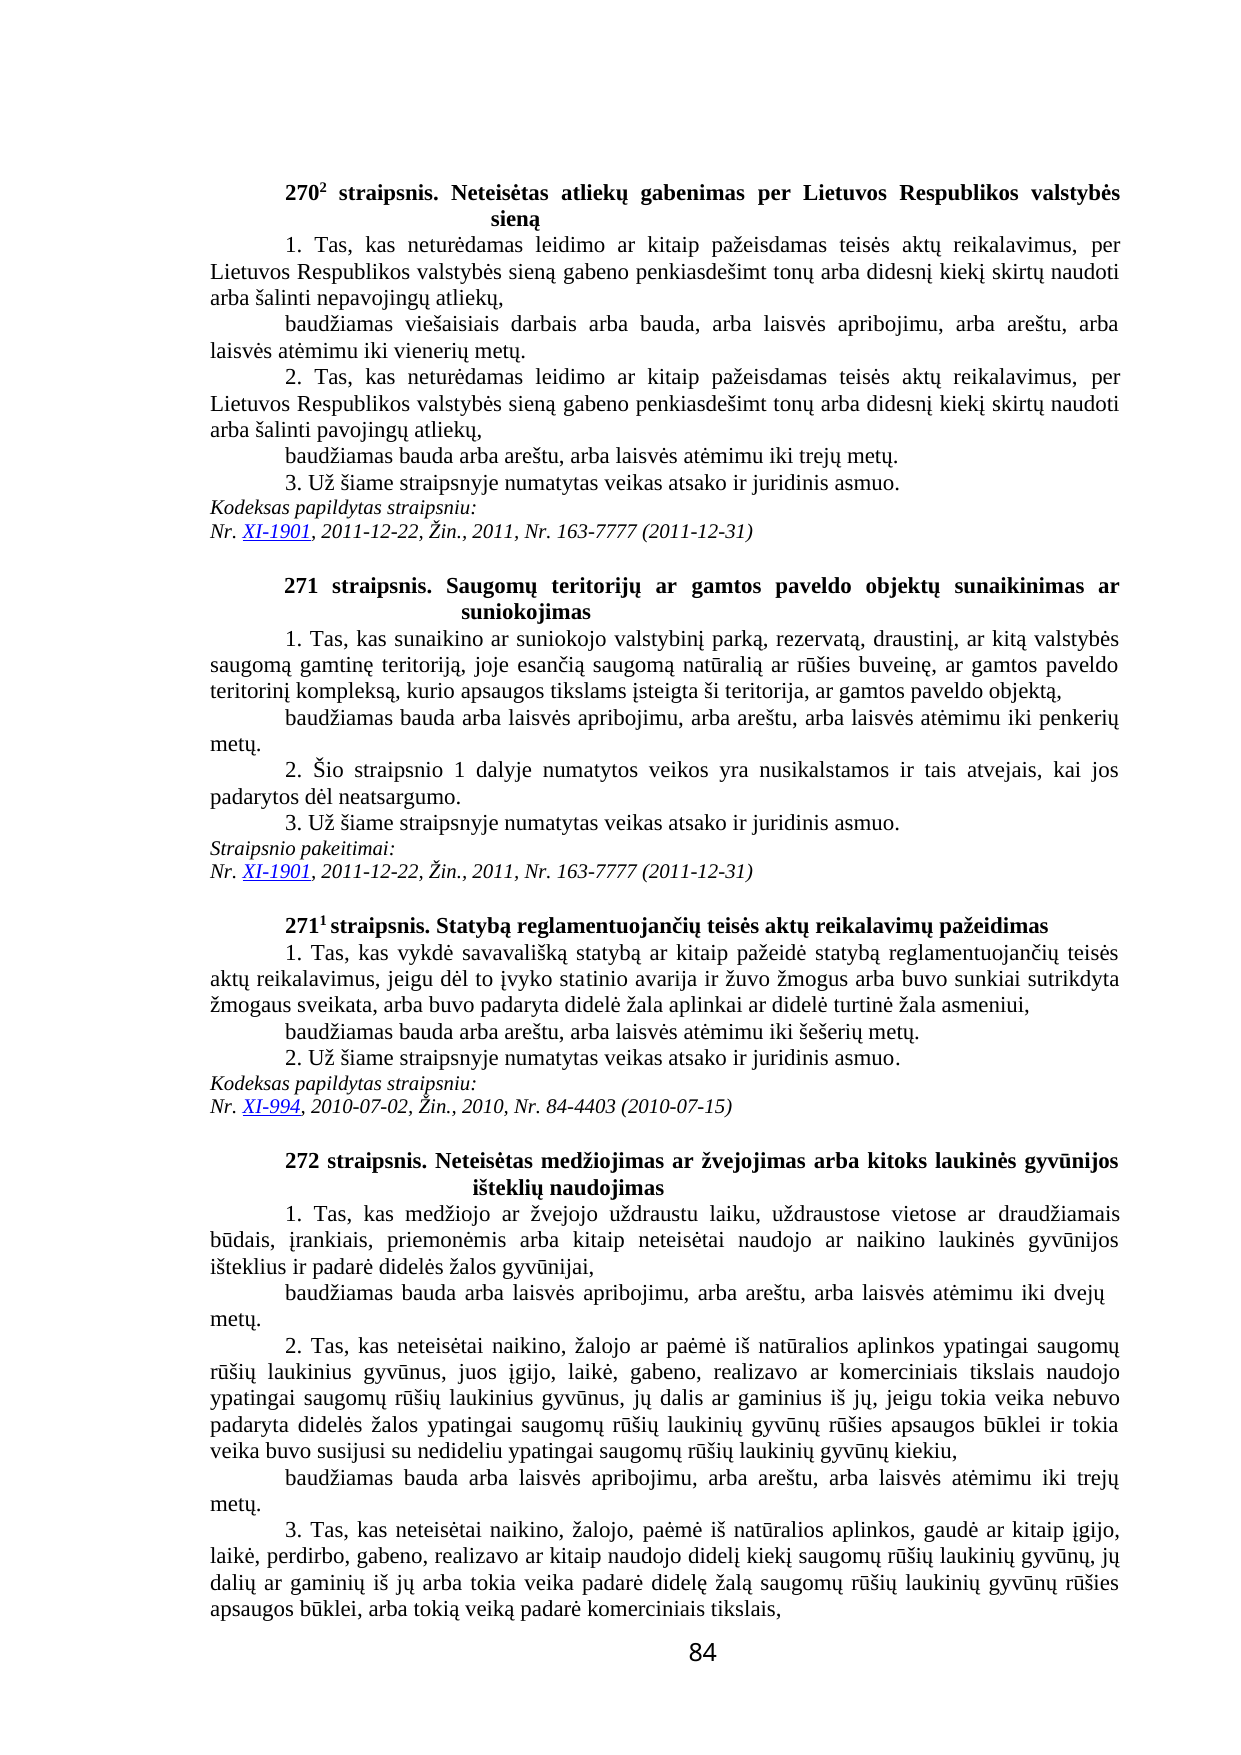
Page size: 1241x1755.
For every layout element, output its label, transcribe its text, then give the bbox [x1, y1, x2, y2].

text 1. Tas, kas medžiojo ar žvejojo uždraustu laiku, uždraustose vietose ar draudžiamais būdais, įrankiais, priemonėmis arba kitaip neteisėtai naudojo ar naikino laukinės gyvūnijos išteklius ir padarė didelės žalos gyvūnijai, [210, 1200, 1120, 1279]
text 2. Tas, kas neteisėtai naikino, žalojo ar paėmė iš natūralios aplinkos ypatingai saugomų rūšių laukinius gyvūnus, juos įgijo, laikė, gabeno, realizavo ar komerciniais tikslais naudojo ypatingai saugomų rūšių laukinius gyvūnus, jų dalis ar gaminius iš jų, jeigu tokia veika nebuvo padaryta didelės žalos ypatingai saugomų rūšių laukinių gyvūnų rūšies apsaugos būklei ir tokia veika buvo susijusi su nedideliu ypatingai saugomų rūšių laukinių gyvūnų kiekiu, [210, 1332, 1120, 1463]
text 3. Už šiame straipsnyje numatytas veikas atsako ir juridinis asmuo. [210, 809, 1120, 835]
text 2. Už šiame straipsnyje numatytas veikas atsako ir juridinis asmuo. [210, 1044, 1120, 1070]
text 2. Tas, kas neturėdamas leidimo ar kitaip pažeisdamas teisės aktų reikalavimus, per Lietuvos Respublikos valstybės sieną gabeno penkiasdešimt tonų arba didesnį kiekį skirtų naudoti arba šalinti pavojingų atliekų, [210, 363, 1120, 442]
text Kodeksas papildytas straipsniu: [210, 1070, 1120, 1094]
text 3. Tas, kas neteisėtai naikino, žalojo, paėmė iš natūralios aplinkos, gaudė ar kitaip įgijo, laikė, perdirbo, gabeno, realizavo ar kitaip naudojo didelį kiekį saugomų rūšių laukinių gyvūnų, jų dalių ar gaminių iš jų arba tokia veika padarė didelę žalą saugomų rūšių laukinių gyvūnų rūšies apsaugos būklei, arba tokią veiką padarė komerciniais tikslais, [210, 1516, 1120, 1622]
text baudžiamas bauda arba laisvės apribojimu, arba areštu, arba laisvės atėmimu iki penkerių metų. [210, 704, 1120, 756]
text baudžiamas bauda arba areštu, arba laisvės atėmimu iki trejų metų. [210, 442, 1120, 469]
text 2711 straipsnis. Statybą reglamentuojančių teisės aktų reikalavimų pažeidimas [285, 912, 1120, 939]
text 2702 straipsnis. Neteisėtas atliekų gabenimas per Lietuvos Respublikos valstybės sieną [285, 179, 1120, 231]
text baudžiamas bauda arba laisvės apribojimu, arba areštu, arba laisvės atėmimu iki dvejų metų. [210, 1279, 1106, 1332]
text baudžiamas viešaisiais darbais arba bauda, arba laisvės apribojimu, arba areštu, arba laisvės atėmimu iki vienerių metų. [210, 311, 1120, 363]
text baudžiamas bauda arba laisvės apribojimu, arba areštu, arba laisvės atėmimu iki trejų metų. [210, 1463, 1120, 1516]
text 1. Tas, kas sunaikino ar suniokojo valstybinį parką, rezervatą, draustinį, ar kitą valstybės saugomą gamtinę teritoriją, joje esančią saugomą natūralią ar rūšies buveinę, ar gamtos paveldo teritorinį kompleksą, kurio apsaugos tikslams įsteigta ši teritorija, ar gamtos paveldo objektą, [210, 624, 1120, 704]
text Nr. XI-994, 2010-07-02, Žin., 2010, Nr. 84-4403 (2010-07-15) [210, 1094, 1120, 1118]
text 3. Už šiame straipsnyje numatytas veikas atsako ir juridinis asmuo. [210, 469, 1120, 495]
text Nr. XI-1901, 2011-12-22, Žin., 2011, Nr. 163-7777 (2011-12-31) [210, 859, 1120, 883]
text 2. Šio straipsnio 1 dalyje numatytos veikos yra nusikalstamos ir tais atvejais, kai jos padarytos dėl neatsargumo. [210, 756, 1120, 809]
text 271 straipsnis. Saugomų teritorijų ar gamtos paveldo objektų sunaikinimas ar suniokojimas [284, 572, 1120, 624]
text Nr. XI-1901, 2011-12-22, Žin., 2011, Nr. 163-7777 (2011-12-31) [210, 519, 1120, 543]
text baudžiamas bauda arba areštu, arba laisvės atėmimu iki šešerių metų. [210, 1018, 1120, 1044]
text 272 straipsnis. Neteisėtas medžiojimas ar žvejojimas arba kitoks laukinės gyvūnijos išteklių naudojimas [285, 1147, 1120, 1200]
text Straipsnio pakeitimai: [210, 835, 1120, 859]
text 1. Tas, kas vykdė savavališką statybą ar kitaip pažeidė statybą reglamentuojančių teisės aktų reikalavimus, jeigu dėl to įvyko statinio avarija ir žuvo žmogus arba buvo sunkiai sutrikdyta žmogaus sveikata, arba buvo padaryta didelė žala aplinkai ar didelė turtinė žala asmeniui, [210, 939, 1120, 1018]
text Kodeksas papildytas straipsniu: [210, 495, 1120, 519]
text 1. Tas, kas neturėdamas leidimo ar kitaip pažeisdamas teisės aktų reikalavimus, per Lietuvos Respublikos valstybės sieną gabeno penkiasdešimt tonų arba didesnį kiekį skirtų naudoti arba šalinti nepavojingų atliekų, [210, 231, 1120, 311]
